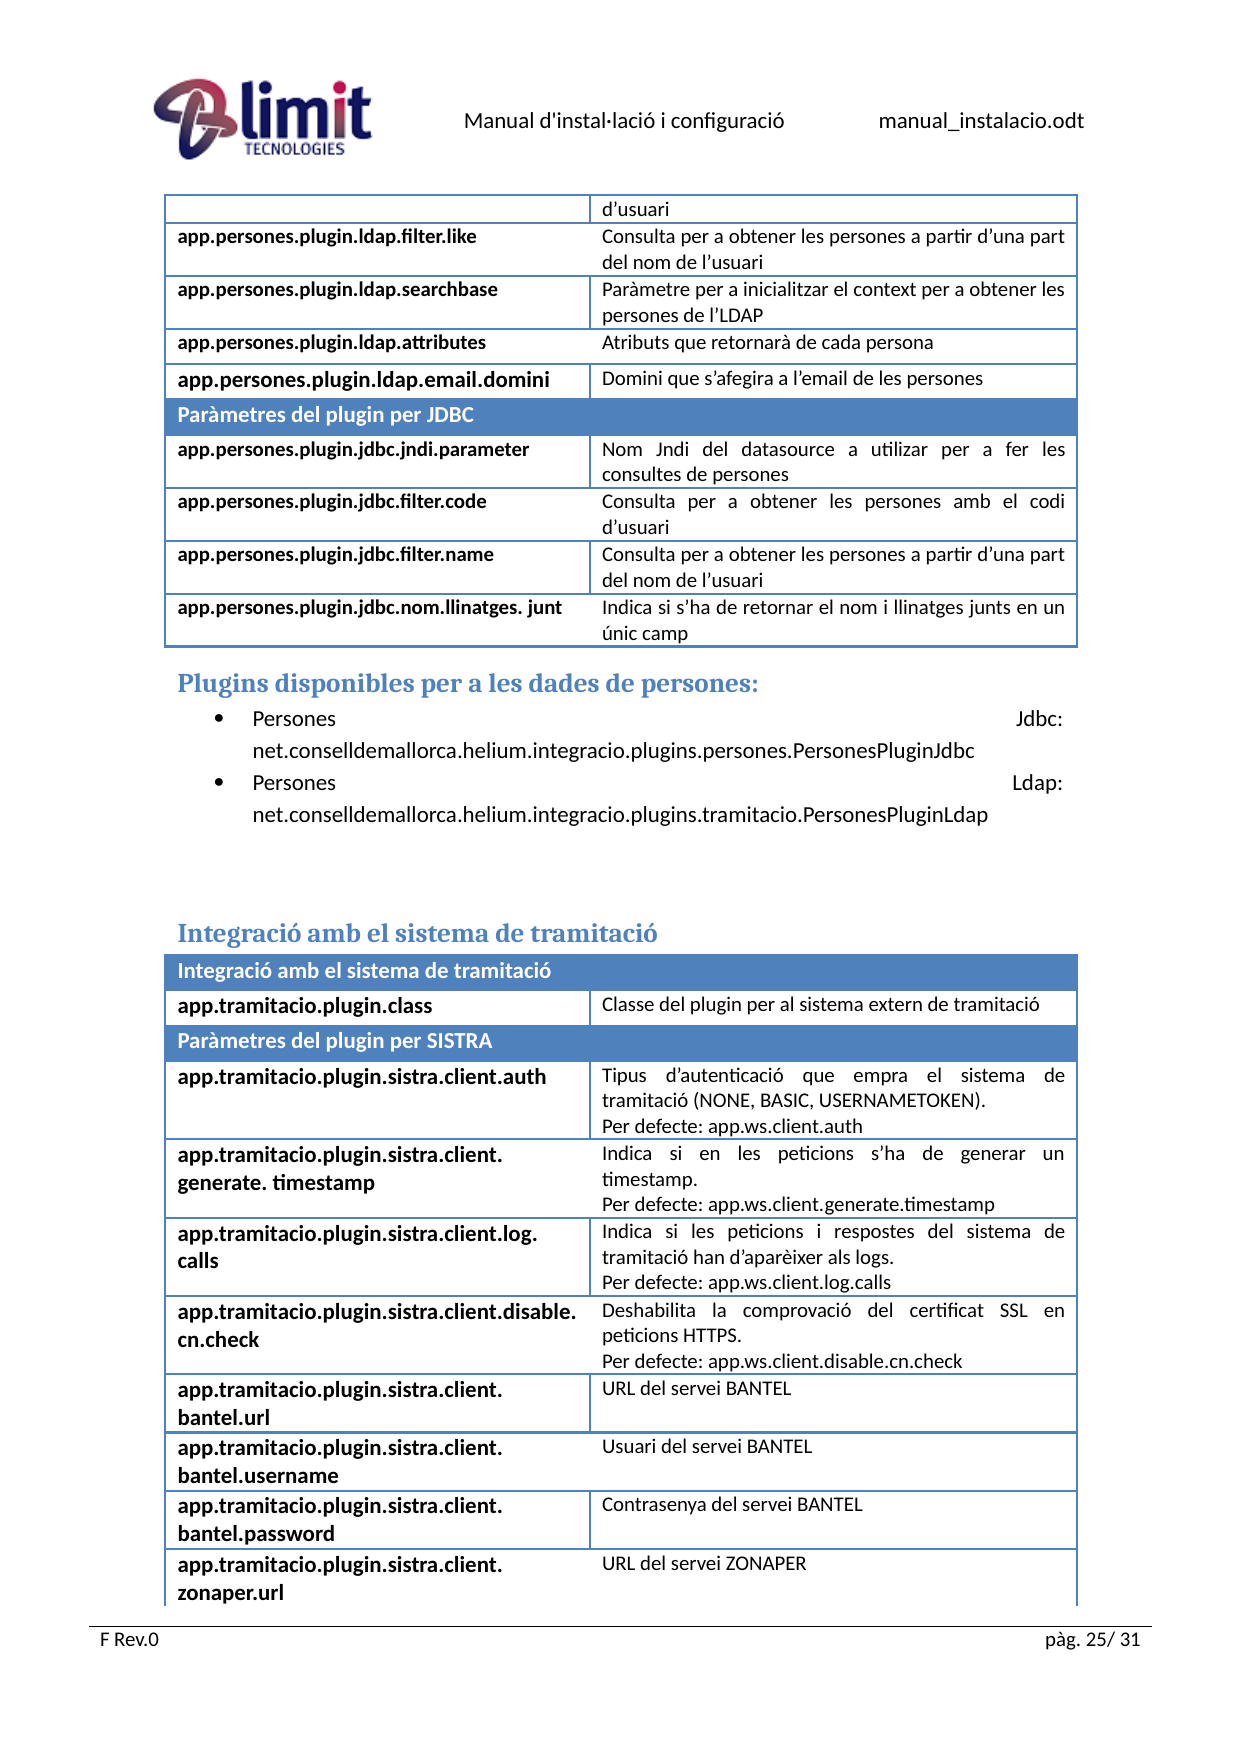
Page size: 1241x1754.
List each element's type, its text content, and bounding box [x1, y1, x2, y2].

table_cell app.tramitacio.plugin.sistra.client. bantel.password [166, 1492, 589, 1548]
table_cell Paràmetre per a inicialitzar el context per a obtener les persones de l’LDAP [591, 277, 1076, 327]
list Persones Jdbc: net.conselldemallorca.helium.integracio.plugins.persones.PersonesPluginJdbc [215, 704, 1063, 764]
table_cell app.persones.plugin.ldap.filter.like [166, 224, 590, 274]
table_cell Indica si s’ha de retornar el nom i llinatges junts en un únic camp [590, 595, 1076, 645]
list Persones Ldap: net.conselldemallorca.helium.integracio.plugins.tramitacio.PersonesPluginLdap [215, 768, 1063, 828]
table_cell app.tramitacio.plugin.sistra.client. bantel.username [166, 1434, 590, 1489]
table_cell app.tramitacio.plugin.sistra.client. bantel.url [166, 1375, 589, 1431]
table_cell Paràmetres del plugin per JDBC [166, 400, 1076, 434]
table_cell [166, 196, 589, 222]
table_cell app.tramitacio.plugin.sistra.client.auth [166, 1062, 589, 1138]
subtitle Plugins disponibles per a les dades de persones: [177, 668, 1063, 699]
picture [148, 73, 379, 166]
table_cell Domini que s’afegira a l’email de les persones [591, 365, 1076, 398]
table_cell Atributs que retornarà de cada persona [590, 330, 1076, 363]
table_cell Consulta per a obtener les persones a partir d’una part del nom de l’usuari [591, 542, 1076, 592]
table_cell Deshabilita la comprovació del certificat SSL en peticions HTTPS. Per defecte: app.ws.client.disable.cn.check [590, 1297, 1076, 1373]
table_cell app.tramitacio.plugin.sistra.client. generate. timestamp [166, 1140, 590, 1217]
table_cell app.tramitacio.plugin.sistra.client.log. calls [166, 1219, 589, 1295]
table_cell app.persones.plugin.jdbc.filter.code [166, 489, 590, 539]
table_cell app.persones.plugin.ldap.searchbase [166, 277, 589, 327]
table_cell app.persones.plugin.jdbc.filter.name [166, 542, 589, 592]
table_cell app.persones.plugin.ldap.attributes [166, 330, 590, 363]
table_cell Contrasenya del servei BANTEL [591, 1492, 1076, 1548]
table_cell app.tramitacio.plugin.sistra.client.disable.cn.check [166, 1297, 590, 1373]
table_cell app.tramitacio.plugin.class [166, 991, 589, 1024]
table_cell app.persones.plugin.ldap.email.domini [166, 365, 589, 398]
table_cell Indica si en les peticions s’ha de generar un timestamp. Per defecte: app.ws.client.generate.timestamp [590, 1140, 1076, 1217]
table_cell Paràmetres del plugin per SISTRA [166, 1027, 1076, 1060]
table_cell URL del servei BANTEL [591, 1375, 1076, 1431]
table_header Integració amb el sistema de tramitació [166, 956, 1076, 989]
table_cell Nom Jndi del datasource a utilizar per a fer les consultes de persones [591, 436, 1076, 487]
table_cell Consulta per a obtener les persones a partir d’una part del nom de l’usuari [590, 224, 1076, 274]
table_cell Classe del plugin per al sistema extern de tramitació [591, 991, 1076, 1024]
table_cell d’usuari [591, 196, 1076, 222]
table_cell Tipus d’autenticació que empra el sistema de tramitació (NONE, BASIC, USERNAMETOKEN). Per defecte: app.ws.client.auth [591, 1062, 1076, 1138]
table_cell URL del servei ZONAPER [590, 1550, 1076, 1606]
table_cell app.tramitacio.plugin.sistra.client. zonaper.url [166, 1550, 590, 1606]
table_cell Indica si les peticions i respostes del sistema de tramitació han d’aparèixer als logs. Per defecte: app.ws.client.log.calls [591, 1219, 1076, 1295]
table_cell app.persones.plugin.jdbc.jndi.parameter [166, 436, 589, 487]
table_cell Consulta per a obtener les persones amb el codi d’usuari [590, 489, 1076, 539]
table_cell app.persones.plugin.jdbc.nom.llinatges. junt [166, 595, 590, 645]
table_cell Usuari del servei BANTEL [590, 1434, 1076, 1489]
subtitle Integració amb el sistema de tramitació [177, 918, 1063, 949]
